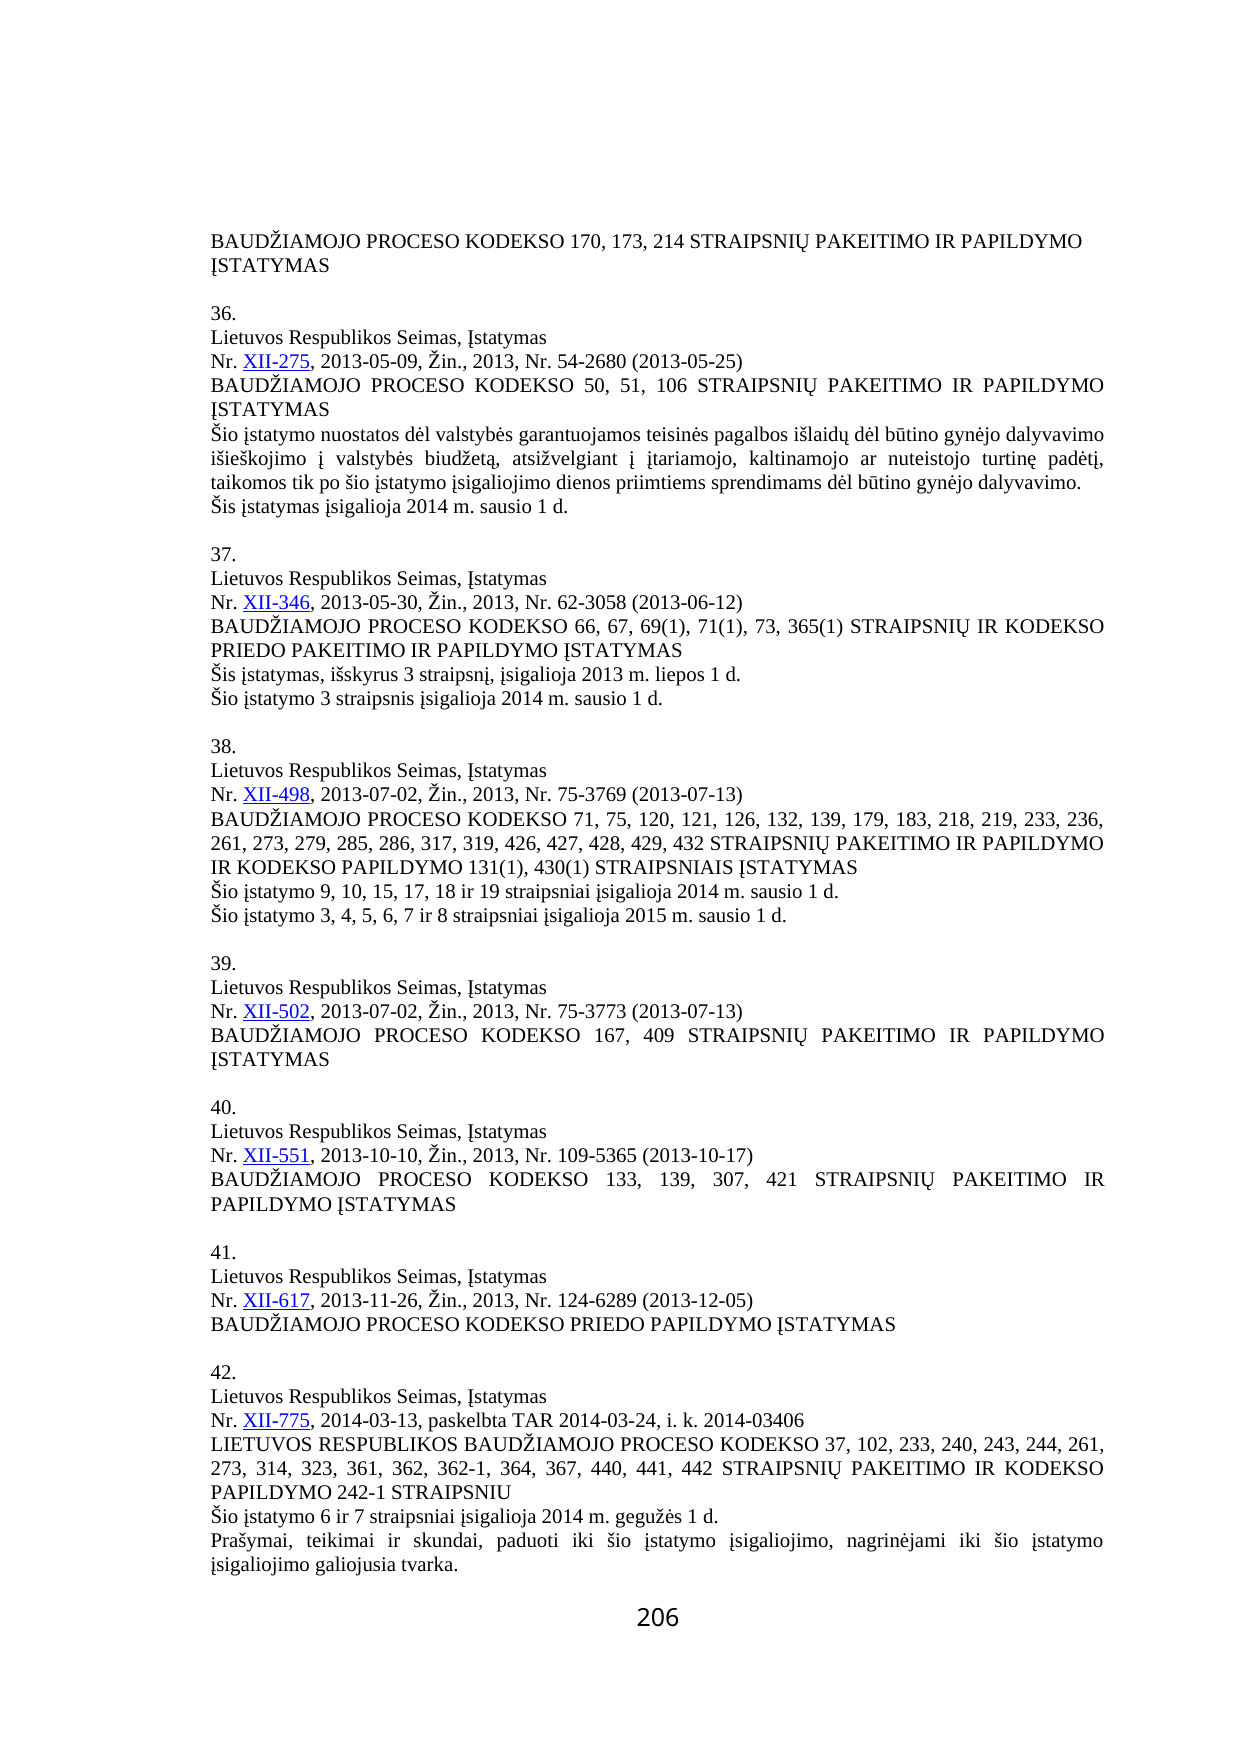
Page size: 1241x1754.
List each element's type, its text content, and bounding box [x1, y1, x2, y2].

text Nr. XII-346, 2013-05-30, Žin., 2013, Nr. 62-3058 (2013-06-12) [210, 590, 1105, 614]
text BAUDŽIAMOJO PROCESO KODEKSO PRIEDO PAPILDYMO ĮSTATYMAS [210, 1312, 1105, 1336]
text Šio įstatymo 9, 10, 15, 17, 18 ir 19 straipsniai įsigalioja 2014 m. sausio 1 d. [210, 879, 1105, 903]
text Nr. XII-775, 2014-03-13, paskelbta TAR 2014-03-24, i. k. 2014-03406 [210, 1408, 1105, 1432]
text Lietuvos Respublikos Seimas, Įstatymas [210, 1119, 1105, 1143]
text Šio įstatymo 3 straipsnis įsigalioja 2014 m. sausio 1 d. [210, 686, 1105, 710]
text 36. [210, 301, 1105, 325]
text 42. [210, 1360, 1105, 1384]
text Šio įstatymo nuostatos dėl valstybės garantuojamos teisinės pagalbos išlaidų dėl būtino gynėjo dalyvavimo išieškojimo į valstybės biudžetą, atsižvelgiant į įtariamojo, kaltinamojo ar nuteistojo turtinę padėtį, taikomos tik po šio įstatymo įsigaliojimo dienos priimtiems sprendimams dėl būtino gynėjo dalyvavimo. [210, 421, 1105, 494]
text Lietuvos Respublikos Seimas, Įstatymas [210, 566, 1105, 590]
text Nr. XII-502, 2013-07-02, Žin., 2013, Nr. 75-3773 (2013-07-13) [210, 999, 1105, 1023]
text Šio įstatymo 3, 4, 5, 6, 7 ir 8 straipsniai įsigalioja 2015 m. sausio 1 d. [210, 903, 1105, 927]
text Lietuvos Respublikos Seimas, Įstatymas [210, 1264, 1105, 1288]
text Lietuvos Respublikos Seimas, Įstatymas [210, 325, 1105, 349]
text Nr. XII-498, 2013-07-02, Žin., 2013, Nr. 75-3769 (2013-07-13) [210, 782, 1105, 806]
text 38. [210, 734, 1105, 758]
text Lietuvos Respublikos Seimas, Įstatymas [210, 975, 1105, 999]
text Šis įstatymas įsigalioja 2014 m. sausio 1 d. [210, 494, 1105, 518]
text BAUDŽIAMOJO PROCESO KODEKSO 133, 139, 307, 421 STRAIPSNIŲ PAKEITIMO IR PAPILDYMO ĮSTATYMAS [210, 1167, 1105, 1216]
text BAUDŽIAMOJO PROCESO KODEKSO 71, 75, 120, 121, 126, 132, 139, 179, 183, 218, 219, 233, 236, 261, 273, 279, 285, 286, 317, 319, 426, 427, 428, 429, 432 STRAIPSNIŲ PAKEITIMO IR PAPILDYMO IR KODEKSO PAPILDYMO 131(1), 430(1) STRAIPSNIAIS ĮSTATYMAS [210, 806, 1105, 879]
text BAUDŽIAMOJO PROCESO KODEKSO 167, 409 STRAIPSNIŲ PAKEITIMO IR PAPILDYMO ĮSTATYMAS [210, 1023, 1105, 1071]
text 39. [210, 951, 1105, 975]
text Prašymai, teikimai ir skundai, paduoti iki šio įstatymo įsigaliojimo, nagrinėjami iki šio įstatymo įsigaliojimo galiojusia tvarka. [210, 1528, 1105, 1576]
text Nr. XII-617, 2013-11-26, Žin., 2013, Nr. 124-6289 (2013-12-05) [210, 1288, 1105, 1312]
text LIETUVOS RESPUBLIKOS BAUDŽIAMOJO PROCESO KODEKSO 37, 102, 233, 240, 243, 244, 261, 273, 314, 323, 361, 362, 362-1, 364, 367, 440, 441, 442 STRAIPSNIŲ PAKEITIMO IR KODEKSO PAPILDYMO 242-1 STRAIPSNIU [210, 1432, 1105, 1504]
text Šio įstatymo 6 ir 7 straipsniai įsigalioja 2014 m. gegužės 1 d. [210, 1504, 1105, 1528]
text Šis įstatymas, išskyrus 3 straipsnį, įsigalioja 2013 m. liepos 1 d. [210, 662, 1105, 686]
text BAUDŽIAMOJO PROCESO KODEKSO 50, 51, 106 STRAIPSNIŲ PAKEITIMO IR PAPILDYMO ĮSTATYMAS [210, 373, 1105, 421]
text Nr. XII-551, 2013-10-10, Žin., 2013, Nr. 109-5365 (2013-10-17) [210, 1143, 1105, 1167]
text 40. [210, 1095, 1105, 1119]
text Nr. XII-275, 2013-05-09, Žin., 2013, Nr. 54-2680 (2013-05-25) [210, 349, 1105, 373]
text BAUDŽIAMOJO PROCESO KODEKSO 66, 67, 69(1), 71(1), 73, 365(1) STRAIPSNIŲ IR KODEKSO PRIEDO PAKEITIMO IR PAPILDYMO ĮSTATYMAS [210, 614, 1105, 662]
text BAUDŽIAMOJO PROCESO KODEKSO 170, 173, 214 STRAIPSNIŲ PAKEITIMO IR PAPILDYMO ĮSTATYMAS [210, 229, 1105, 277]
text 41. [210, 1239, 1105, 1264]
text Lietuvos Respublikos Seimas, Įstatymas [210, 758, 1105, 782]
text 37. [210, 542, 1105, 566]
text Lietuvos Respublikos Seimas, Įstatymas [210, 1384, 1105, 1408]
